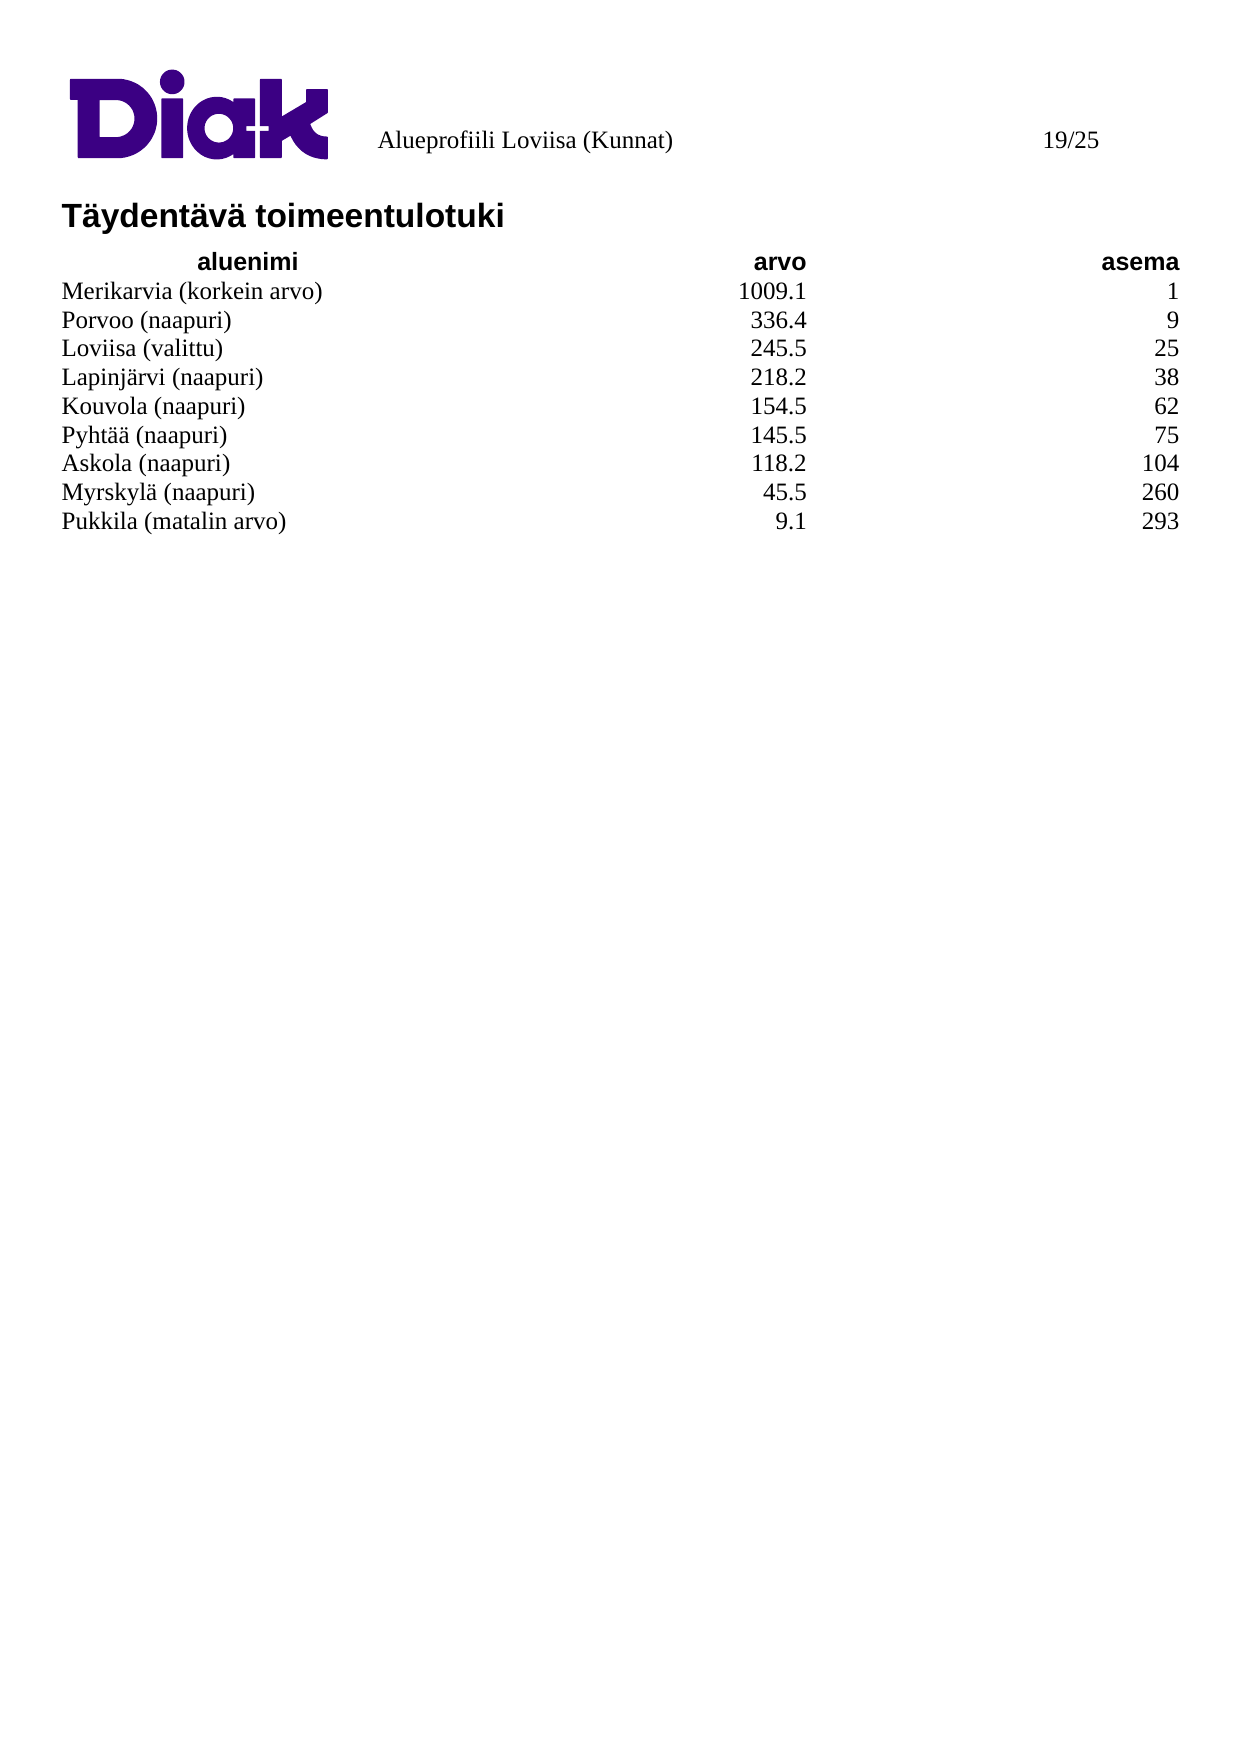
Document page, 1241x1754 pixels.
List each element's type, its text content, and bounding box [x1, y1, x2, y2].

table_cell 118.2 [434, 449, 806, 477]
table_cell 260 [806, 477, 1179, 506]
table_cell 25 [806, 334, 1179, 362]
table_cell Askola (naapuri) [61, 449, 434, 477]
table_cell 336.4 [434, 305, 806, 333]
table_cell 9 [806, 305, 1179, 333]
table_header arvo [434, 247, 806, 276]
table_cell 38 [806, 362, 1179, 391]
table_cell 104 [806, 449, 1179, 477]
table_cell 293 [806, 506, 1179, 535]
table_header aluenimi [61, 247, 434, 276]
table_cell Myrskylä (naapuri) [61, 477, 434, 506]
table_cell 75 [806, 420, 1179, 448]
table_cell Porvoo (naapuri) [61, 305, 434, 333]
table_cell 218.2 [434, 362, 806, 391]
table_cell Loviisa (valittu) [61, 334, 434, 362]
subtitle Täydentävä toimeentulotuki [61, 196, 1179, 235]
table_cell 154.5 [434, 391, 806, 420]
table_cell 45.5 [434, 477, 806, 506]
table_cell Merikarvia (korkein arvo) [61, 276, 434, 305]
table_cell 245.5 [434, 334, 806, 362]
table_cell 1009.1 [434, 276, 806, 305]
table_cell Lapinjärvi (naapuri) [61, 362, 434, 391]
table_cell 1 [806, 276, 1179, 305]
table_cell Kouvola (naapuri) [61, 391, 434, 420]
table_cell Pyhtää (naapuri) [61, 420, 434, 448]
table_cell Pukkila (matalin arvo) [61, 506, 434, 535]
table_cell 145.5 [434, 420, 806, 448]
table_cell 62 [806, 391, 1179, 420]
table_header asema [806, 247, 1179, 276]
table_cell 9.1 [434, 506, 806, 535]
